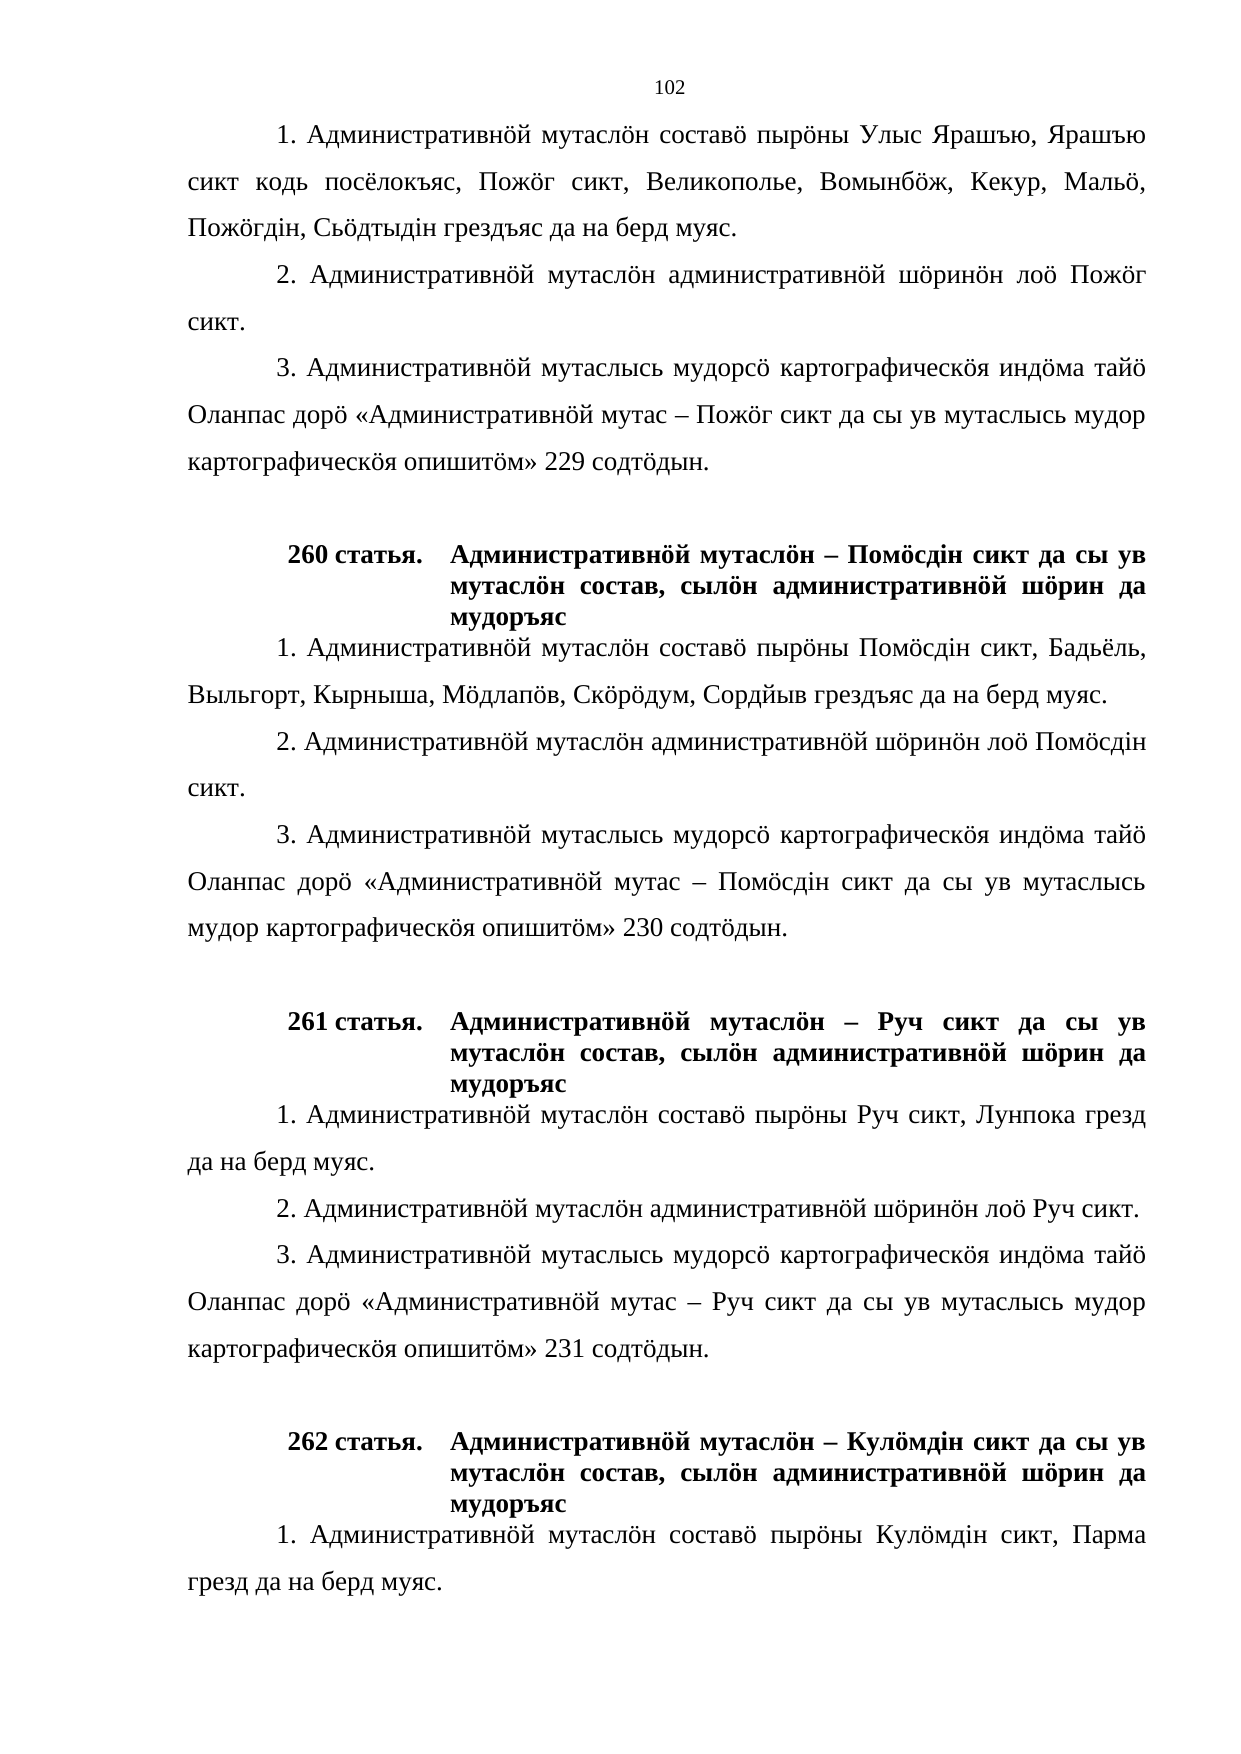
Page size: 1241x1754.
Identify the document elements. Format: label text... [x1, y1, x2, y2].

text 1. Административнöй мутаслöн составö пырöны Кулöмдiн сикт, Парма грезд да на берд муяс. [187, 1518, 1147, 1596]
table_header 262 статья. [176, 1425, 438, 1518]
text 2. Административнöй мутаслöн административнöй шöринöн лоö Пожöг сикт. [187, 258, 1147, 336]
text 2. Административнöй мутаслöн административнöй шöринöн лоö Помöсдiн сикт. [187, 725, 1147, 803]
text 1. Административнöй мутаслöн составö пырöны Руч сикт, Лунпока грезд да на берд муяс. [187, 1098, 1147, 1176]
text 3. Административнöй мутаслысь мудорсö картографическöя индöма тайö Оланпас дорö «Административнöй мутас – Руч сикт да сы ув мутаслысь мудор картографическöя опишитöм» 231 содтöдын. [187, 1238, 1147, 1363]
table_header 260 статья. [176, 538, 438, 632]
table_header 261 статья. [176, 1005, 438, 1098]
text 3. Административнöй мутаслысь мудорсö картографическöя индöма тайö Оланпас дорö «Административнöй мутас – Пожöг сикт да сы ув мутаслысь мудор картографическöя опишитöм» 229 содтöдын. [187, 351, 1147, 476]
text 3. Административнöй мутаслысь мудорсö картографическöя индöма тайö Оланпас дорö «Административнöй мутас – Помöсдiн сикт да сы ув мутаслысь мудор картографическöя опишитöм» 230 содтöдын. [187, 818, 1147, 943]
text 1. Административнöй мутаслöн составö пырöны Улыс Ярашъю, Ярашъю сикт кодь посёлокъяс, Пожöг сикт, Великополье, Вомынбöж, Кекур, Мальö, Пожöгдiн, Сьöдтыдiн грездъяс да на берд муяс. [187, 118, 1147, 243]
table_header Административнöй мутаслöн – Кулöмдiн сикт да сы ув мутаслöн состав, сылöн административнöй шöрин да мудоръяс [439, 1425, 1163, 1518]
table_header Административнöй мутаслöн – Руч сикт да сы ув мутаслöн состав, сылöн административнöй шöрин да мудоръяс [439, 1005, 1163, 1098]
text 2. Административнöй мутаслöн административнöй шöринöн лоö Руч сикт. [187, 1192, 1147, 1223]
text 1. Административнöй мутаслöн составö пырöны Помöсдiн сикт, Бадьёль, Выльгорт, Кырныша, Мöдлапöв, Скöрöдум, Сордйыв грездъяс да на берд муяс. [187, 632, 1147, 709]
table_header Административнöй мутаслöн – Помöсдiн сикт да сы ув мутаслöн состав, сылöн административнöй шöрин да мудоръяс [439, 538, 1163, 632]
